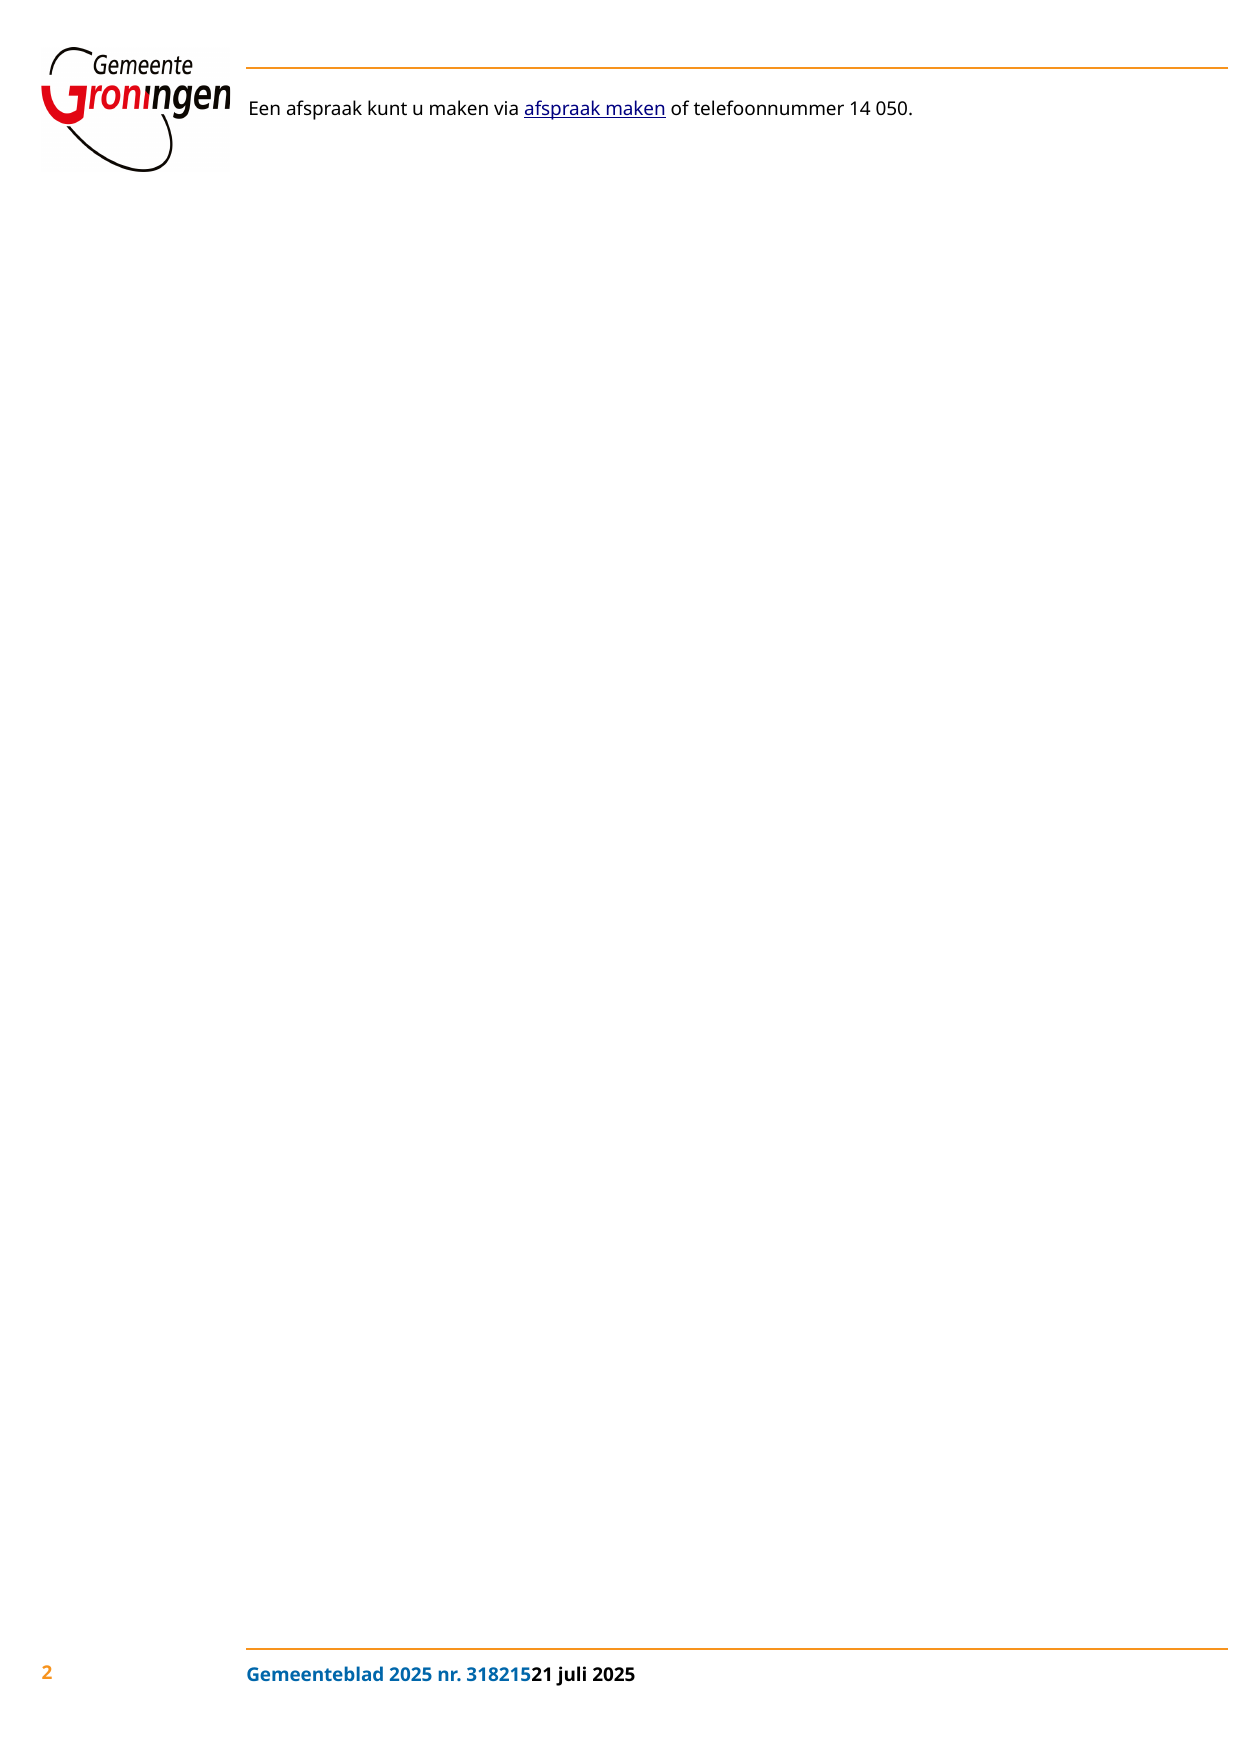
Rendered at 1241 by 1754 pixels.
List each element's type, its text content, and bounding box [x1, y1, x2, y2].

text Een afspraak kunt u maken via afspraak maken of telefoonnummer 14 050. [248, 95, 1152, 121]
picture [41, 47, 231, 172]
